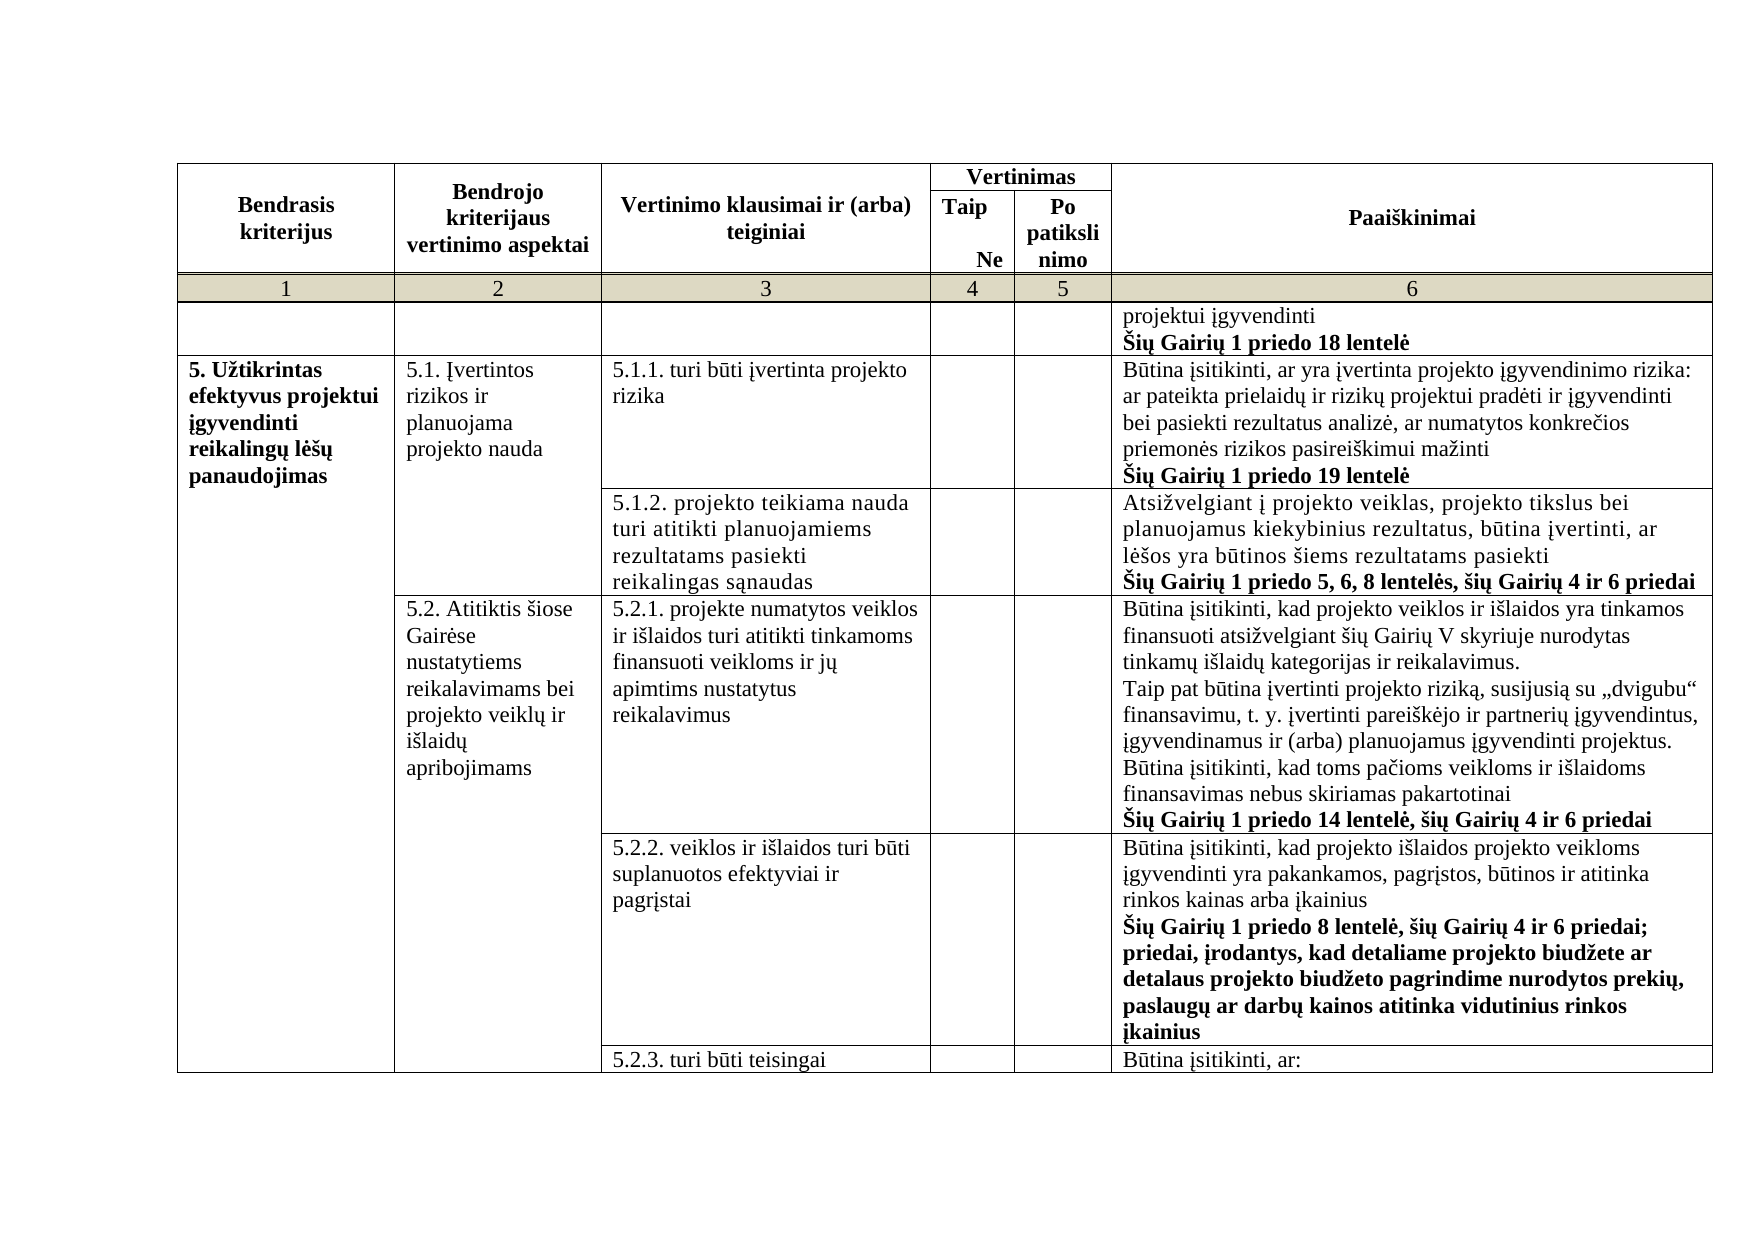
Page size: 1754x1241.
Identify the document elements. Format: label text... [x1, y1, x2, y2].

table_cell [931, 596, 1014, 833]
table_cell 5.1.2. projekto teikiama nauda turi atitikti planuojamiems rezultatams pasiekti reikalingas sąnaudas [602, 489, 930, 594]
table_cell 5.2.2. veiklos ir išlaidos turi būti suplanuotos efektyviai ir pagrįstai [602, 834, 930, 1044]
table_cell [1015, 303, 1111, 355]
table_header Vertinimo klausimai ir (arba) teiginiai [602, 164, 930, 272]
table_cell [1015, 356, 1111, 488]
table_cell Būtina įsitikinti, kad projekto veiklos ir išlaidos yra tinkamos finansuoti atsižvelgiant šių Gairių V skyriuje nurodytas tinkamų išlaidų kategorijas ir reikalavimus. Taip pat būtina įvertinti projekto riziką, susijusią su „dvigubu“ finansavimu, t. y. įvertinti pareiškėjo ir partnerių įgyvendintus, įgyvendinamus ir (arba) planuojamus įgyvendinti projektus. Būtina įsitikinti, kad toms pačioms veikloms ir išlaidoms finansavimas nebus skiriamas pakartotinai Šių Gairių 1 priedo 14 lentelė, šių Gairių 4 ir 6 priedai [1112, 596, 1712, 833]
table_cell [931, 356, 1014, 488]
table_cell Būtina įsitikinti, kad projekto išlaidos projekto veikloms įgyvendinti yra pakankamos, pagrįstos, būtinos ir atitinka rinkos kainas arba įkainius Šių Gairių 1 priedo 8 lentelė, šių Gairių 4 ir 6 priedai; priedai, įrodantys, kad detaliame projekto biudžete ar detalaus projekto biudžeto pagrindime nurodytos prekių, paslaugų ar darbų kainos atitinka vidutinius rinkos įkainius [1112, 834, 1712, 1044]
table_cell 5.1.1. turi būti įvertinta projekto rizika [602, 356, 930, 488]
table_cell [1015, 596, 1111, 833]
table_header Bendrasis kriterijus [178, 164, 394, 272]
table_cell 5.2.3. turi būti teisingai [602, 1046, 930, 1072]
table_cell [931, 489, 1014, 594]
table_cell 3 [602, 275, 930, 301]
table_cell [602, 303, 930, 355]
table_header Bendrojo kriterijaus vertinimo aspektai [395, 164, 601, 272]
table_header Paaiškinimai [1112, 164, 1712, 272]
table_cell [931, 303, 1014, 355]
table_cell [1015, 834, 1111, 1044]
table_cell Atsižvelgiant į projekto veiklas, projekto tikslus bei planuojamus kiekybinius rezultatus, būtina įvertinti, ar lėšos yra būtinos šiems rezultatams pasiekti Šių Gairių 1 priedo 5, 6, 8 lentelės, šių Gairių 4 ir 6 priedai [1112, 489, 1712, 594]
table_cell 4 [931, 275, 1014, 301]
table_cell Būtina įsitikinti, ar: [1112, 1046, 1712, 1072]
table_cell 5.2. Atitiktis šiose Gairėse nustatytiems reikalavimams bei projekto veiklų ir išlaidų apribojimams [395, 596, 601, 1072]
table_cell [931, 1046, 1014, 1072]
table_cell 2 [395, 275, 601, 301]
table_cell Būtina įsitikinti, ar yra įvertinta projekto įgyvendinimo rizika: ar pateikta prielaidų ir rizikų projektui pradėti ir įgyvendinti bei pasiekti rezultatus analizė, ar numatytos konkrečios priemonės rizikos pasireiškimui mažinti Šių Gairių 1 priedo 19 lentelė [1112, 356, 1712, 488]
table_cell 5. Užtikrintas efektyvus projektui įgyvendinti reikalingų lėšų panaudojimas [178, 356, 394, 1072]
table_cell [1015, 489, 1111, 594]
table_cell 5 [1015, 275, 1111, 301]
table_cell Po patikslinimo [1015, 191, 1111, 272]
table_cell [395, 303, 601, 355]
table_cell [931, 834, 1014, 1044]
table_cell [178, 303, 394, 355]
table_cell 5.2.1. projekte numatytos veiklos ir išlaidos turi atitikti tinkamoms finansuoti veikloms ir jų apimtims nustatytus reikalavimus [602, 596, 930, 833]
table_cell [1015, 1046, 1111, 1072]
table_cell Taip Ne [931, 191, 1014, 272]
table_cell projektui įgyvendinti Šių Gairių 1 priedo 18 lentelė [1112, 303, 1712, 355]
table_cell 5.1. Įvertintos rizikos ir planuojama projekto nauda [395, 356, 601, 594]
table_cell 6 [1112, 275, 1712, 301]
table_header Vertinimas [931, 164, 1111, 190]
table_cell 1 [178, 275, 394, 301]
